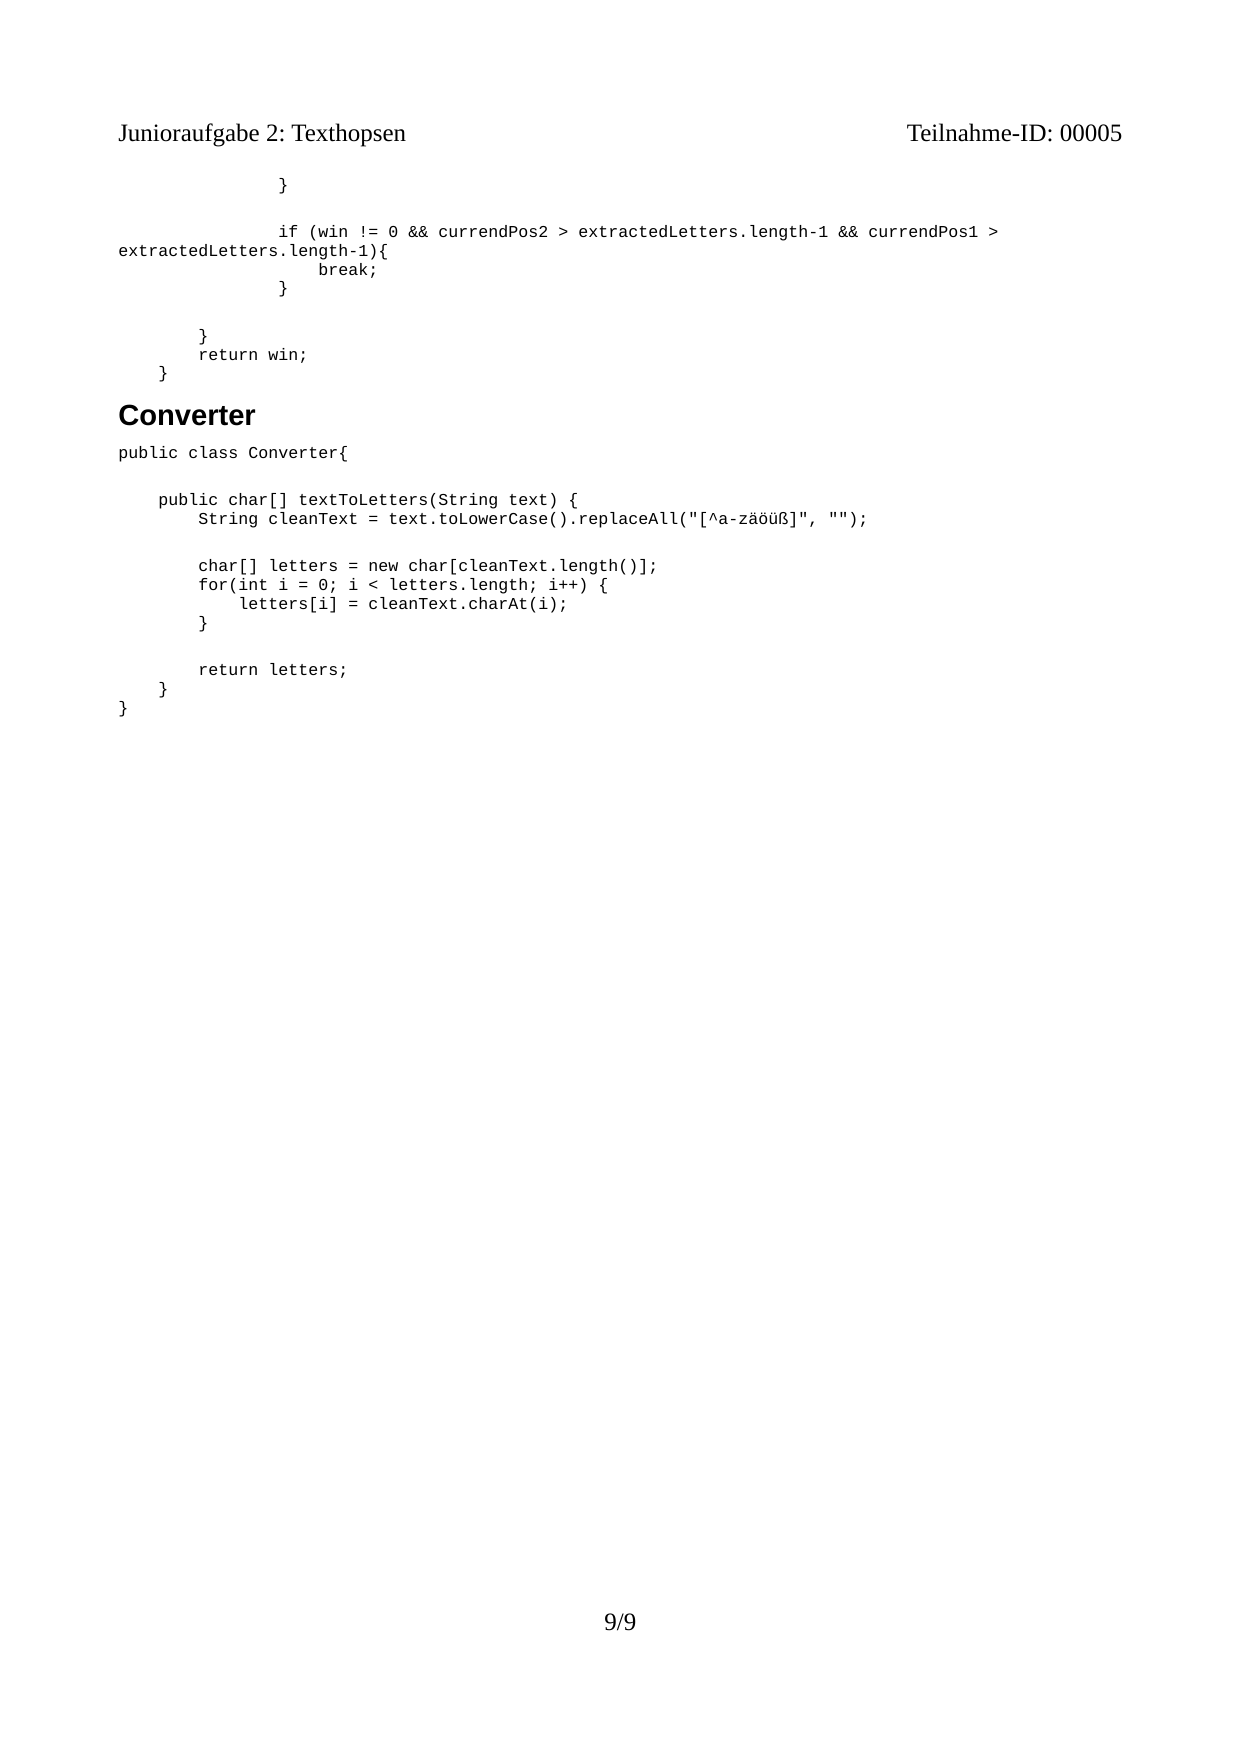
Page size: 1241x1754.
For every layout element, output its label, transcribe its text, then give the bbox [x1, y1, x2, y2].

text } [118, 176, 1122, 195]
text } [118, 680, 1122, 699]
text } [118, 365, 1122, 384]
text } [118, 327, 1122, 346]
subtitle Converter [118, 398, 1122, 432]
text if (win != 0 && currendPos2 > extractedLetters.length-1 && currendPos1 > extractedLetters.length-1){ [118, 223, 1122, 261]
text letters[i] = cleanText.charAt(i); [118, 595, 1122, 614]
text return letters; [118, 661, 1122, 680]
text public class Converter{ [118, 444, 1122, 463]
text String cleanText = text.toLowerCase().replaceAll("[^a-zäöüß]", ""); [118, 511, 1122, 529]
text break; [118, 261, 1122, 280]
text public char[] textToLetters(String text) { [118, 492, 1122, 511]
text } [118, 614, 1122, 633]
text for(int i = 0; i < letters.length; i++) { [118, 577, 1122, 595]
text return win; [118, 346, 1122, 365]
text } [118, 280, 1122, 299]
text } [118, 699, 1122, 718]
text char[] letters = new char[cleanText.length()]; [118, 558, 1122, 577]
